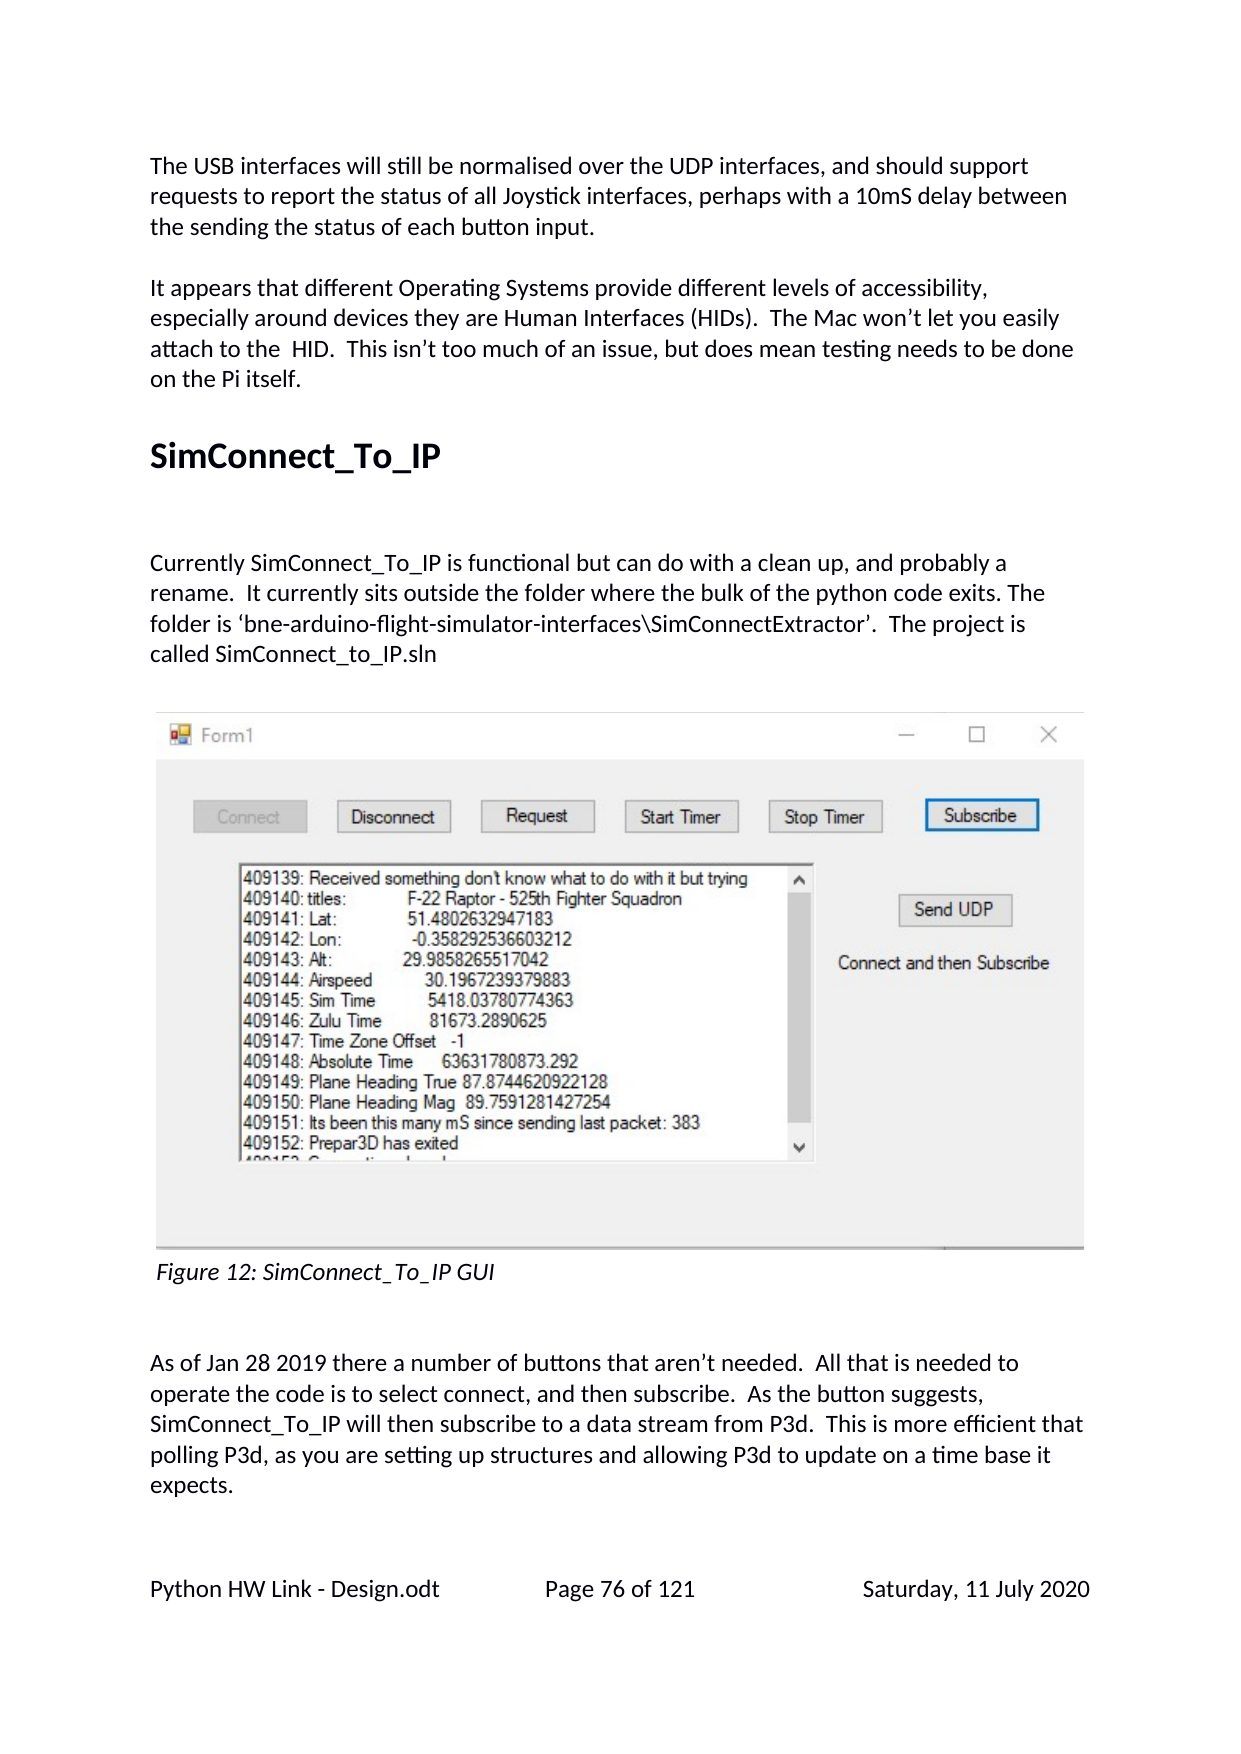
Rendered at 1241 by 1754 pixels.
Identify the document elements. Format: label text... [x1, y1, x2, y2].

text The USB interfaces will still be normalised over the UDP interfaces, and should support requests to report the status of all Joystick interfaces, perhaps with a 10mS delay between the sending the status of each button input. [150, 150, 1090, 242]
text It appears that different Operating Systems provide different levels of accessibility, especially around devices they are Human Interfaces (HIDs). The Mac won’t let you easily attach to the HID. This isn’t too much of an issue, but does mean testing needs to be done on the Pi itself. [150, 272, 1090, 394]
text As of Jan 28 2019 there a number of buttons that aren’t needed. All that is needed to operate the code is to select connect, and then subscribe. As the button suggests, SimConnect_To_IP will then subscribe to a data stream from P3d. This is more efficient that polling P3d, as you are setting up structures and allowing P3d to update on a time base it expects. [150, 1347, 1090, 1500]
text Currently SimConnect_To_IP is functional but can do with a clean up, and probably a rename. It currently sits outside the folder where the bulk of the python code exits. The folder is ‘bne-arduino-flight-simulator-interfaces\SimConnectExtractor’. The project is called SimConnect_to_IP.sln [150, 547, 1090, 669]
text Figure 12: SimConnect_To_IP GUI [156, 1250, 1084, 1286]
subtitle SimConnect_To_IP [150, 432, 1090, 477]
picture [156, 712, 1085, 1250]
